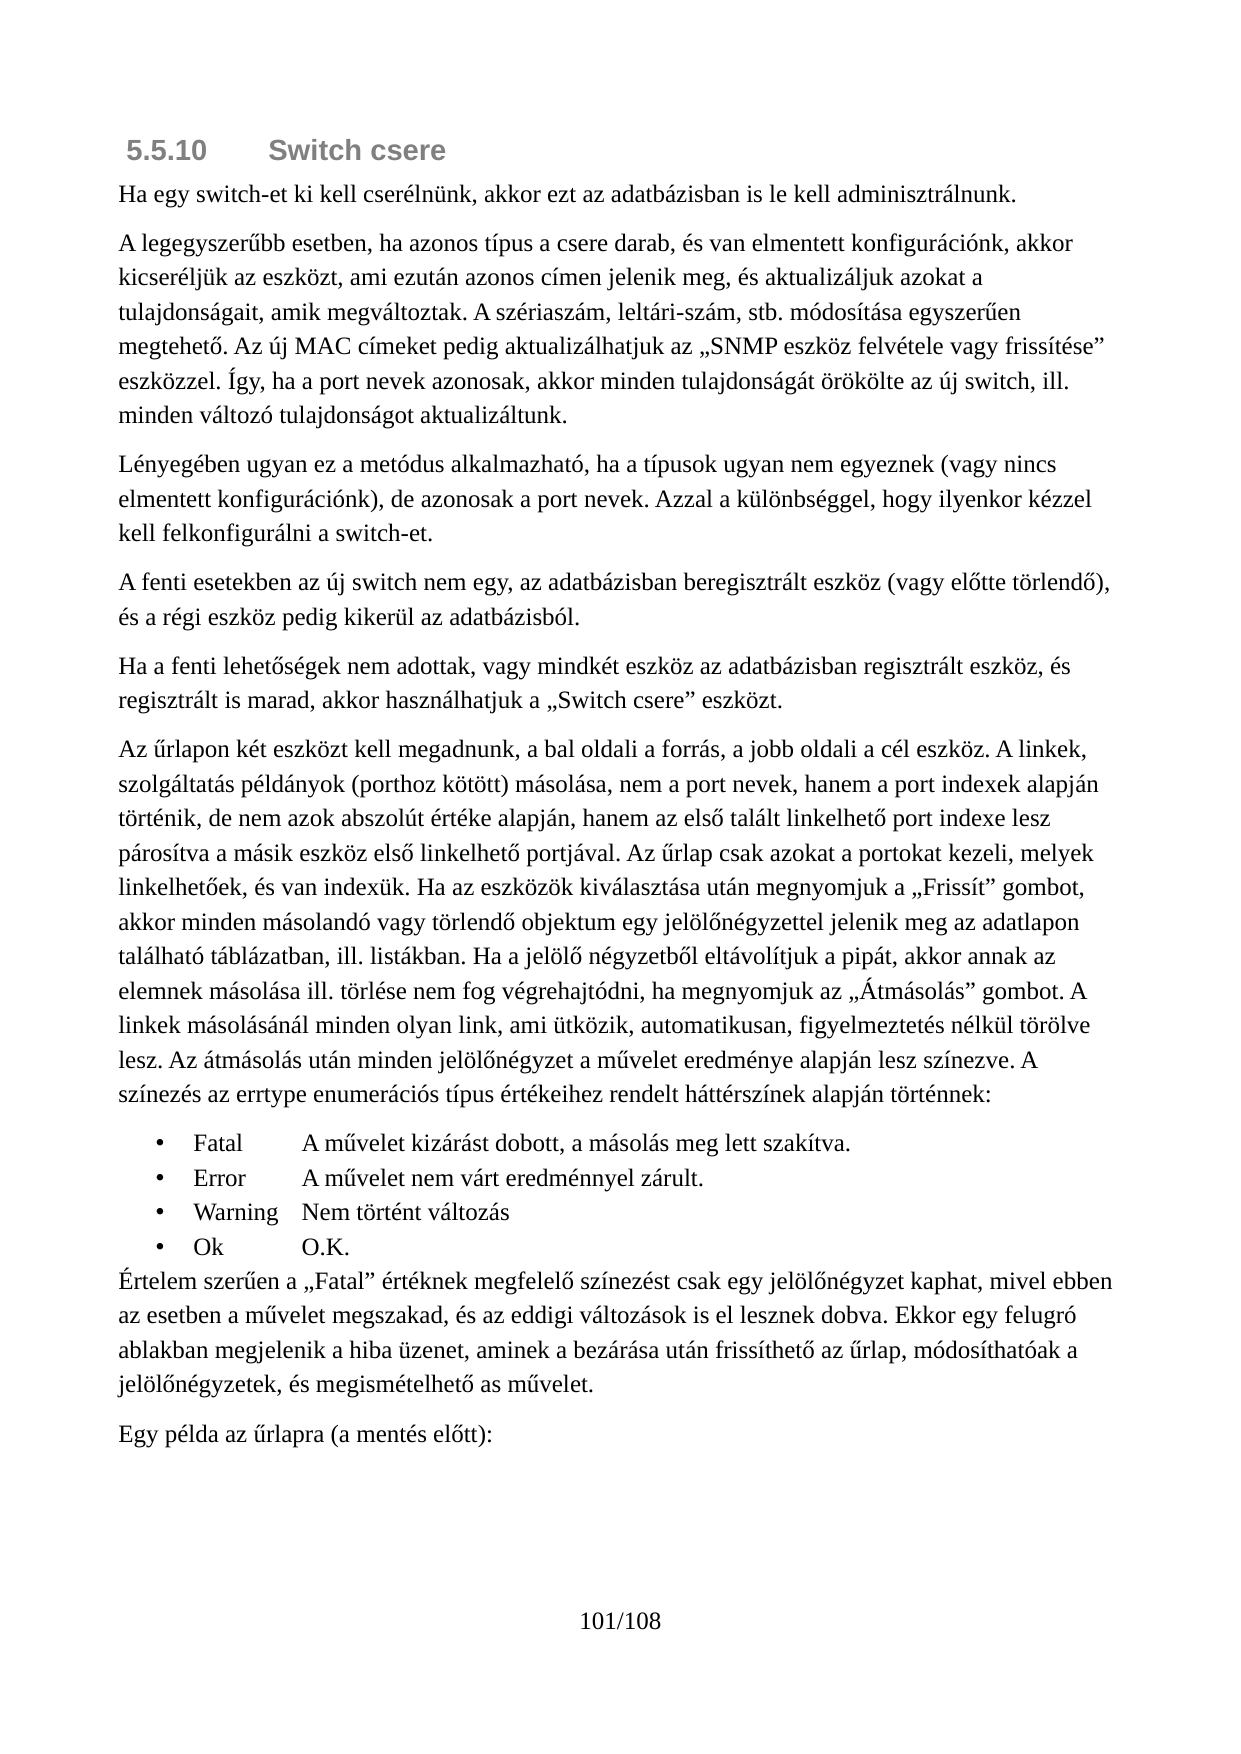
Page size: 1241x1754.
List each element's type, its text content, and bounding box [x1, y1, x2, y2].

text Lényegében ugyan ez a metódus alkalmazható, ha a típusok ugyan nem egyeznek (vagy nincs elmentett konfigurációnk), de azonosak a port nevek. Azzal a különbséggel, hogy ilyenkor kézzel kell felkonfigurálni a switch-et. [118, 449, 1122, 547]
text Ha egy switch-et ki kell cserélnünk, akkor ezt az adatbázisban is le kell adminisztrálnunk. [118, 179, 1122, 207]
list Ok O.K. [156, 1232, 1122, 1260]
text Egy példa az űrlapra (a mentés előtt): [118, 1419, 1122, 1447]
text Ha a fenti lehetőségek nem adottak, vagy mindkét eszköz az adatbázisban regisztrált eszköz, és regisztrált is marad, akkor használhatjuk a „Switch csere” eszközt. [118, 651, 1122, 714]
subtitle Switch csere [118, 133, 1122, 166]
list Warning Nem történt változás [156, 1197, 1122, 1226]
list Fatal A művelet kizárást dobott, a másolás meg lett szakítva. [156, 1128, 1122, 1157]
text A fenti esetekben az új switch nem egy, az adatbázisban beregisztrált eszköz (vagy előtte törlendő), és a régi eszköz pedig kikerül az adatbázisból. [118, 567, 1122, 631]
list Error A művelet nem várt eredménnyel zárult. [156, 1163, 1122, 1191]
text A legegyszerűbb esetben, ha azonos típus a csere darab, és van elmentett konfigurációnk, akkor kicseréljük az eszközt, ami ezután azonos címen jelenik meg, és aktualizáljuk azokat a tulajdonságait, amik megváltoztak. A szériaszám, leltári-szám, stb. módosítása egyszerűen megtehető. Az új MAC címeket pedig aktualizálhatjuk az „SNMP eszköz felvétele vagy frissítése” eszközzel. Így, ha a port nevek azonosak, akkor minden tulajdonságát örökölte az új switch, ill. minden változó tulajdonságot aktualizáltunk. [118, 228, 1122, 429]
text Az űrlapon két eszközt kell megadnunk, a bal oldali a forrás, a jobb oldali a cél eszköz. A linkek, szolgáltatás példányok (porthoz kötött) másolása, nem a port nevek, hanem a port indexek alapján történik, de nem azok abszolút értéke alapján, hanem az első talált linkelhető port indexe lesz párosítva a másik eszköz első linkelhető portjával. Az űrlap csak azokat a portokat kezeli, melyek linkelhetőek, és van indexük. Ha az eszközök kiválasztása után megnyomjuk a „Frissít” gombot, akkor minden másolandó vagy törlendő objektum egy jelölőnégyzettel jelenik meg az adatlapon található táblázatban, ill. listákban. Ha a jelölő négyzetből eltávolítjuk a pipát, akkor annak az elemnek másolása ill. törlése nem fog végrehajtódni, ha megnyomjuk az „Átmásolás” gombot. A linkek másolásánál minden olyan link, ami ütközik, automatikusan, figyelmeztetés nélkül törölve lesz. Az átmásolás után minden jelölőnégyzet a művelet eredménye alapján lesz színezve. A színezés az errtype enumerációs típus értékeihez rendelt háttérszínek alapján történnek: [118, 734, 1122, 1108]
text Értelem szerűen a „Fatal” értéknek megfelelő színezést csak egy jelölőnégyzet kaphat, mivel ebben az esetben a művelet megszakad, és az eddigi változások is el lesznek dobva. Ekkor egy felugró ablakban megjelenik a hiba üzenet, aminek a bezárása után frissíthető az űrlap, módosíthatóak a jelölőnégyzetek, és megismételhető as művelet. [118, 1266, 1122, 1398]
